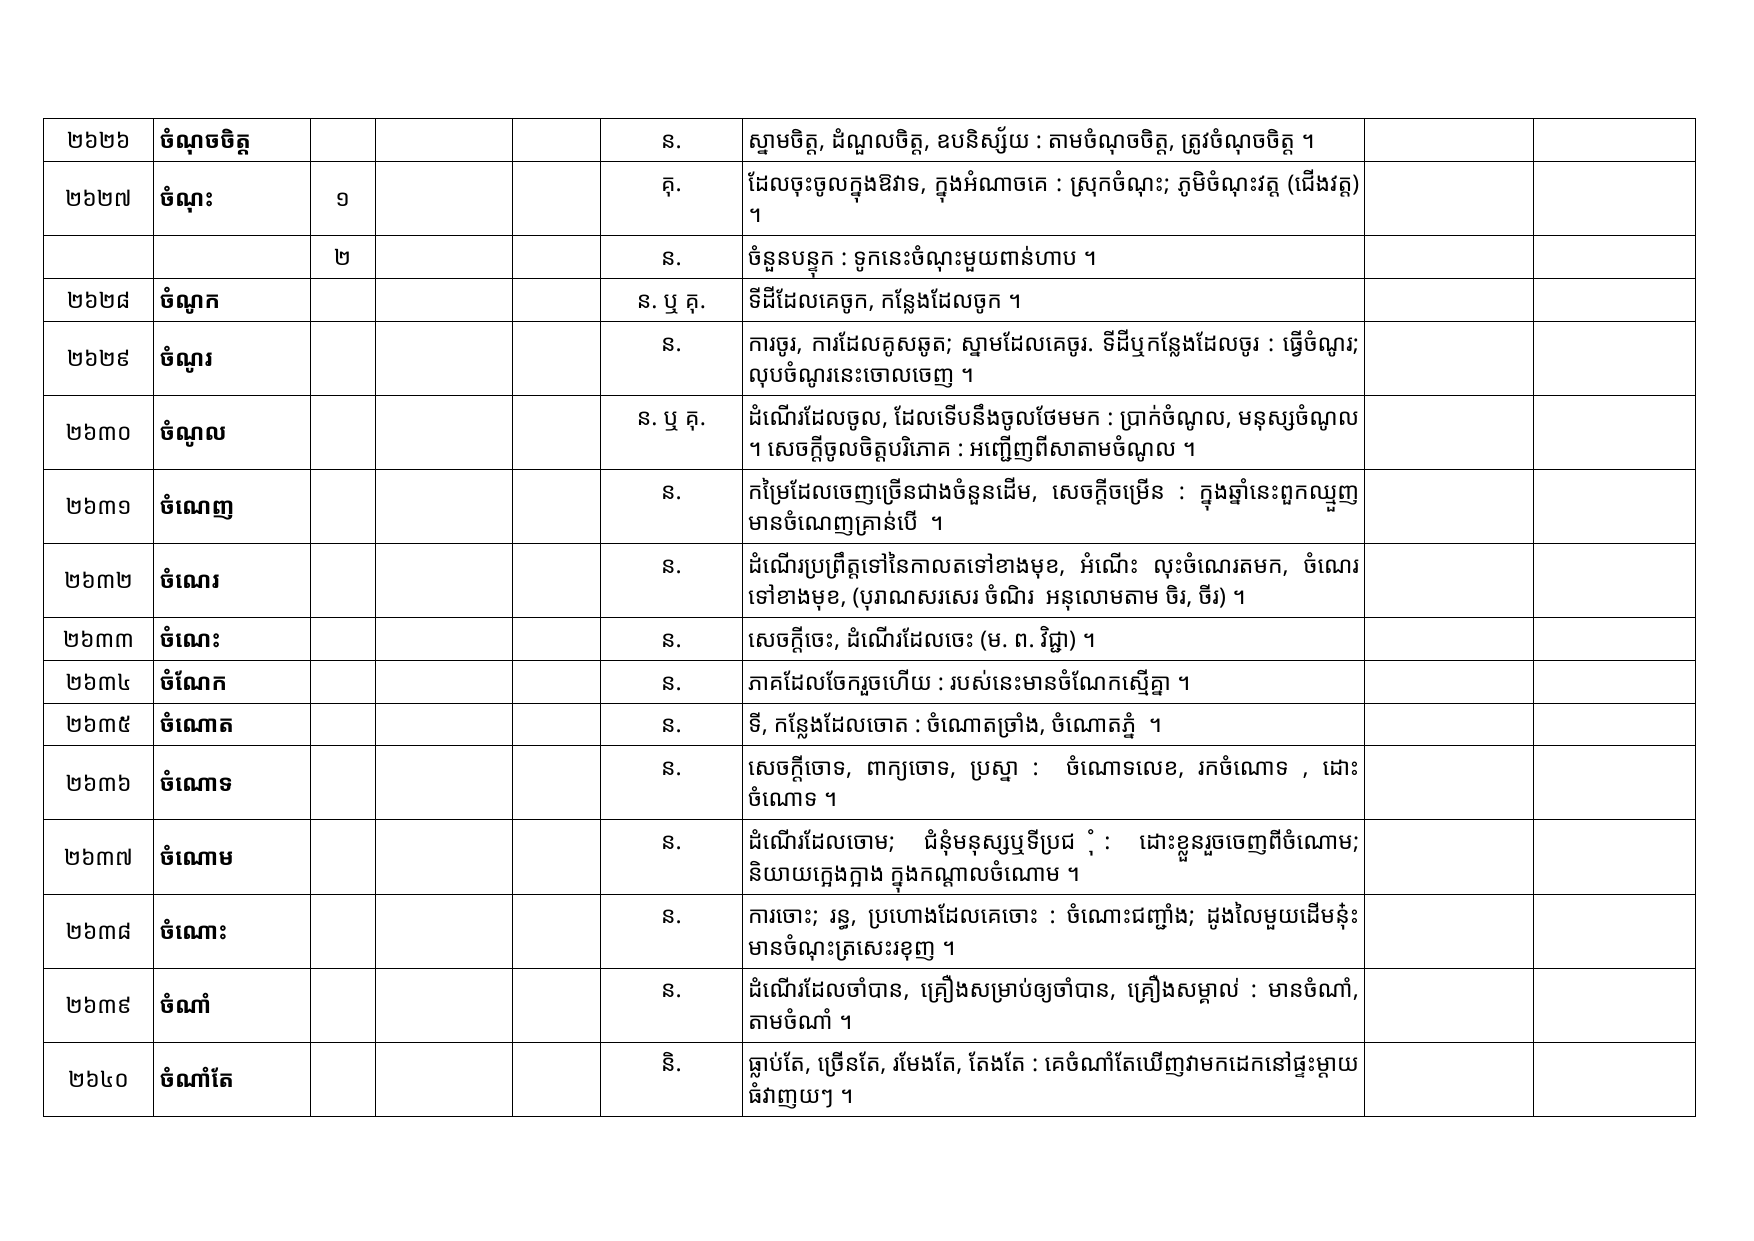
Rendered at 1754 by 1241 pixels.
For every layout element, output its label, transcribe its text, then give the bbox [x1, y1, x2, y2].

table_cell [311, 279, 375, 321]
table_cell ន. [601, 470, 742, 543]
table_cell ២៦២៨ [44, 279, 153, 321]
table_cell [513, 618, 600, 660]
table_cell ចំណោទ [154, 746, 310, 819]
table_cell [376, 704, 512, 745]
table_cell [513, 704, 600, 745]
table_cell ចំណេញ [154, 470, 310, 543]
table_cell ដំណើរ​ដែល​ចាំ​បាន, គ្រឿង​សម្រាប់​ឲ្យ​ចាំ​បាន, គ្រឿង​សម្គាល់ : មាន​ចំណាំ, តាម​ចំណាំ ។ [743, 969, 1364, 1042]
table_cell ចំណោម [154, 820, 310, 893]
table_cell [1365, 746, 1533, 819]
table_cell សេចក្ដី​ចោទ, ពាក្យ​ចោទ, ប្រស្នា : ចំណោទ​លេខ, រក​ចំណោទ , ដោះ​ចំណោទ ។ [743, 746, 1364, 819]
table_cell [1365, 236, 1533, 278]
table_cell ដំណើរ​ដែល​ចូល, ដែល​ទើប​នឹង​ចូល​ថែម​មក : ប្រាក់​ចំណូល, មនុស្ស​ចំណូល ។ សេចក្ដី​ចូល​ចិត្ត​បរិភោគ : អញ្ជើញ​ពីសា​តាម​ចំណូល ។ [743, 396, 1364, 469]
table_cell [1365, 396, 1533, 469]
table_cell ទី​ដី​ដែល​គេ​ចូក, កន្លែង​ដែល​ចូក ។ [743, 279, 1364, 321]
table_cell [376, 746, 512, 819]
table_cell [1365, 1043, 1533, 1116]
table_cell ២៦២៦ [44, 119, 153, 161]
table_cell [311, 661, 375, 702]
table_cell ២៦៤០ [44, 1043, 153, 1116]
table_cell ចំណូរ [154, 322, 310, 395]
table_cell [1365, 969, 1533, 1042]
table_cell [1365, 162, 1533, 235]
table_cell ន. [601, 704, 742, 745]
table_cell ការ​ចូរ, ការ​ដែល​គូស​ឆូត; ស្នាម​ដែល​គេ​ចូរ. ទី​ដី​ឬ​កន្លែង​ដែល​ចូរ : ធ្វើ​ចំណូរ; លុប​ចំណូរ​នេះ​ចោល​ចេញ ។ [743, 322, 1364, 395]
table_cell [1365, 704, 1533, 745]
table_cell [376, 969, 512, 1042]
table_cell ដែល​ចុះ​ចូល​ក្នុង​ឱវាទ, ក្នុង​អំណាច​គេ : ស្រុក​ចំណុះ; ភូមិ​ចំណុះ​វត្ត (ជើង​វត្ត) ។ [743, 162, 1364, 235]
table_cell ១ [311, 162, 375, 235]
table_cell ចំណុច​ចិត្ត [154, 119, 310, 161]
table_cell [1534, 820, 1695, 893]
table_cell [513, 661, 600, 702]
table_cell [1365, 618, 1533, 660]
table_cell ន. [601, 322, 742, 395]
table_cell [44, 236, 153, 278]
table_cell [1365, 820, 1533, 893]
table_cell [513, 119, 600, 161]
table_cell [376, 279, 512, 321]
table_cell [513, 969, 600, 1042]
table_cell [1534, 322, 1695, 395]
table_cell ធ្លាប់​តែ, ច្រើន​តែ, រមែង​តែ, តែង​តែ : គេ​ចំណាំ​តែ​ឃើញ​វា​មក​ដេក​នៅ​ផ្ទះ​ម្ដាយ​ធំ​វា​ញយ​ៗ ។ [743, 1043, 1364, 1116]
table_cell [513, 746, 600, 819]
table_cell [513, 895, 600, 967]
table_cell [1365, 279, 1533, 321]
table_cell [311, 470, 375, 543]
table_cell សេចក្ដី​ចេះ, ដំណើរ​ដែល​ចេះ (ម. ព. វិជ្ជា) ។ [743, 618, 1364, 660]
table_cell ២៦៣៨ [44, 895, 153, 967]
table_cell ២៦៣២ [44, 544, 153, 617]
table_cell ការ​ចោះ; រន្ធ, ប្រហោង​ដែល​គេ​ចោះ : ចំណោះ​ជញ្ជាំង; ដូង​លៃ​មួយ​ដើម​នុ៎ះ​មាន​ចំណុះ​ត្រសេះ​រខុញ ។ [743, 895, 1364, 967]
table_cell ២ [311, 236, 375, 278]
table_cell [1534, 119, 1695, 161]
table_cell [513, 236, 600, 278]
table_cell ២៦៣៤ [44, 661, 153, 702]
table_cell ចំណុះ [154, 162, 310, 235]
table_cell ចំណូល [154, 396, 310, 469]
table_cell ភាគ​ដែល​ចែក​រួច​ហើយ : របស់​នេះ​មាន​ចំណែក​ស្មើ​គ្នា ។ [743, 661, 1364, 702]
table_cell [1534, 236, 1695, 278]
table_cell ន. [601, 661, 742, 702]
table_cell ន. ឬ គុ. [601, 279, 742, 321]
table_cell [1365, 661, 1533, 702]
table_cell [1365, 470, 1533, 543]
table_cell [376, 470, 512, 543]
table_cell [376, 162, 512, 235]
table_cell [1534, 279, 1695, 321]
table_cell ន. ឬ គុ. [601, 396, 742, 469]
table_cell គុ. [601, 162, 742, 235]
table_cell [376, 322, 512, 395]
table_cell [513, 162, 600, 235]
table_cell [376, 661, 512, 702]
table_cell [311, 119, 375, 161]
table_cell និ. [601, 1043, 742, 1116]
table_cell [311, 969, 375, 1042]
table_cell ចំនួន​បន្ទុក : ទូក​នេះ​ចំណុះ​មួយ​ពាន់​ហាប ។ [743, 236, 1364, 278]
table_cell [376, 544, 512, 617]
table_cell ២៦៣៩ [44, 969, 153, 1042]
table_cell [311, 322, 375, 395]
table_cell [311, 396, 375, 469]
table_cell [1365, 544, 1533, 617]
table_cell ន. [601, 236, 742, 278]
table_cell [376, 618, 512, 660]
table_cell ចំណោះ [154, 895, 310, 967]
table_cell ន. [601, 746, 742, 819]
table_cell ចំណាំ​តែ [154, 1043, 310, 1116]
table_cell [513, 820, 600, 893]
table_cell ចំណេរ [154, 544, 310, 617]
table_cell [311, 746, 375, 819]
table_cell [1365, 119, 1533, 161]
table_cell [1365, 322, 1533, 395]
table_cell ចំណោត [154, 704, 310, 745]
table_cell [513, 1043, 600, 1116]
table_cell [1534, 746, 1695, 819]
table_cell កម្រៃ​ដែល​ចេញ​ច្រើន​ជាង​ចំនួន​ដើម, សេចក្ដី​ចម្រើន : ក្នុង​ឆ្នាំ​នេះ​ពួក​ឈ្មួញ​មាន​ចំណេញ​គ្រាន់​បើ ។ [743, 470, 1364, 543]
table_cell [376, 396, 512, 469]
table_cell ទី, កន្លែង​ដែល​ចោត : ចំណោត​ច្រាំង, ចំណោត​ភ្នំ ។ [743, 704, 1364, 745]
table_cell ២៦២៩ [44, 322, 153, 395]
table_cell [376, 1043, 512, 1116]
table_cell ២៦៣៥ [44, 704, 153, 745]
table_cell [311, 895, 375, 967]
table_cell ២៦៣៣ [44, 618, 153, 660]
table_cell ន. [601, 618, 742, 660]
table_cell ន. [601, 544, 742, 617]
table_cell ២៦៣៧ [44, 820, 153, 893]
table_cell [376, 119, 512, 161]
table_cell [154, 236, 310, 278]
table_cell [311, 1043, 375, 1116]
table_cell [311, 618, 375, 660]
table_cell ន. [601, 969, 742, 1042]
table_cell [1365, 895, 1533, 967]
table_cell ២៦៣០ [44, 396, 153, 469]
table_cell [376, 895, 512, 967]
table_cell ដំណើរ​ប្រព្រឹត្ត​ទៅ​នៃ​កាល​ត​ទៅ​ខាង​មុខ, អំណើះ លុះ​ចំណេរ​ត​មក, ចំណេរ​ទៅ​ខាង​មុខ, (បុរាណ​សរសេរ ចំណិរ អនុលោម​តាម ចិរ, ចីរ) ។ [743, 544, 1364, 617]
table_cell [311, 704, 375, 745]
table_cell ចំណេះ [154, 618, 310, 660]
table_cell ចំណាំ [154, 969, 310, 1042]
table_cell [311, 544, 375, 617]
table_cell [1534, 661, 1695, 702]
table_cell [1534, 969, 1695, 1042]
table_cell ចំណូក [154, 279, 310, 321]
table_cell ស្នាម​ចិត្ត, ដំណួល​ចិត្ត, ឧបនិស្ស័យ : តាម​ចំណុច​ចិត្ត, ត្រូវ​ចំណុច​ចិត្ត ។ [743, 119, 1364, 161]
table_cell ២៦២៧ [44, 162, 153, 235]
table_cell [376, 236, 512, 278]
table_cell [513, 322, 600, 395]
table_cell [1534, 1043, 1695, 1116]
table_cell ២៦៣១ [44, 470, 153, 543]
table_cell [376, 820, 512, 893]
table_cell [513, 279, 600, 321]
table_cell [1534, 396, 1695, 469]
table_cell ន. [601, 895, 742, 967]
table_cell [513, 470, 600, 543]
table_cell ន. [601, 119, 742, 161]
table_cell [1534, 162, 1695, 235]
table_cell ន. [601, 820, 742, 893]
table_cell ចំណែក [154, 661, 310, 702]
table_cell [1534, 895, 1695, 967]
table_cell [1534, 618, 1695, 660]
table_cell [1534, 470, 1695, 543]
table_cell [513, 544, 600, 617]
table_cell [1534, 704, 1695, 745]
table_cell [513, 396, 600, 469]
table_cell [311, 820, 375, 893]
table_cell [1534, 544, 1695, 617]
table_cell ២៦៣៦ [44, 746, 153, 819]
table_cell ដំណើរ​ដែល​ចោម; ជំនុំ​មនុស្ស​ឬ​ទី​ប្រជុំ : ដោះ​ខ្លួន​រួច​ចេញ​ពី​ចំណោម; និយាយ​ក្អេងក្អាង ក្នុង​កណ្ដាល​ចំណោម ។ [743, 820, 1364, 893]
